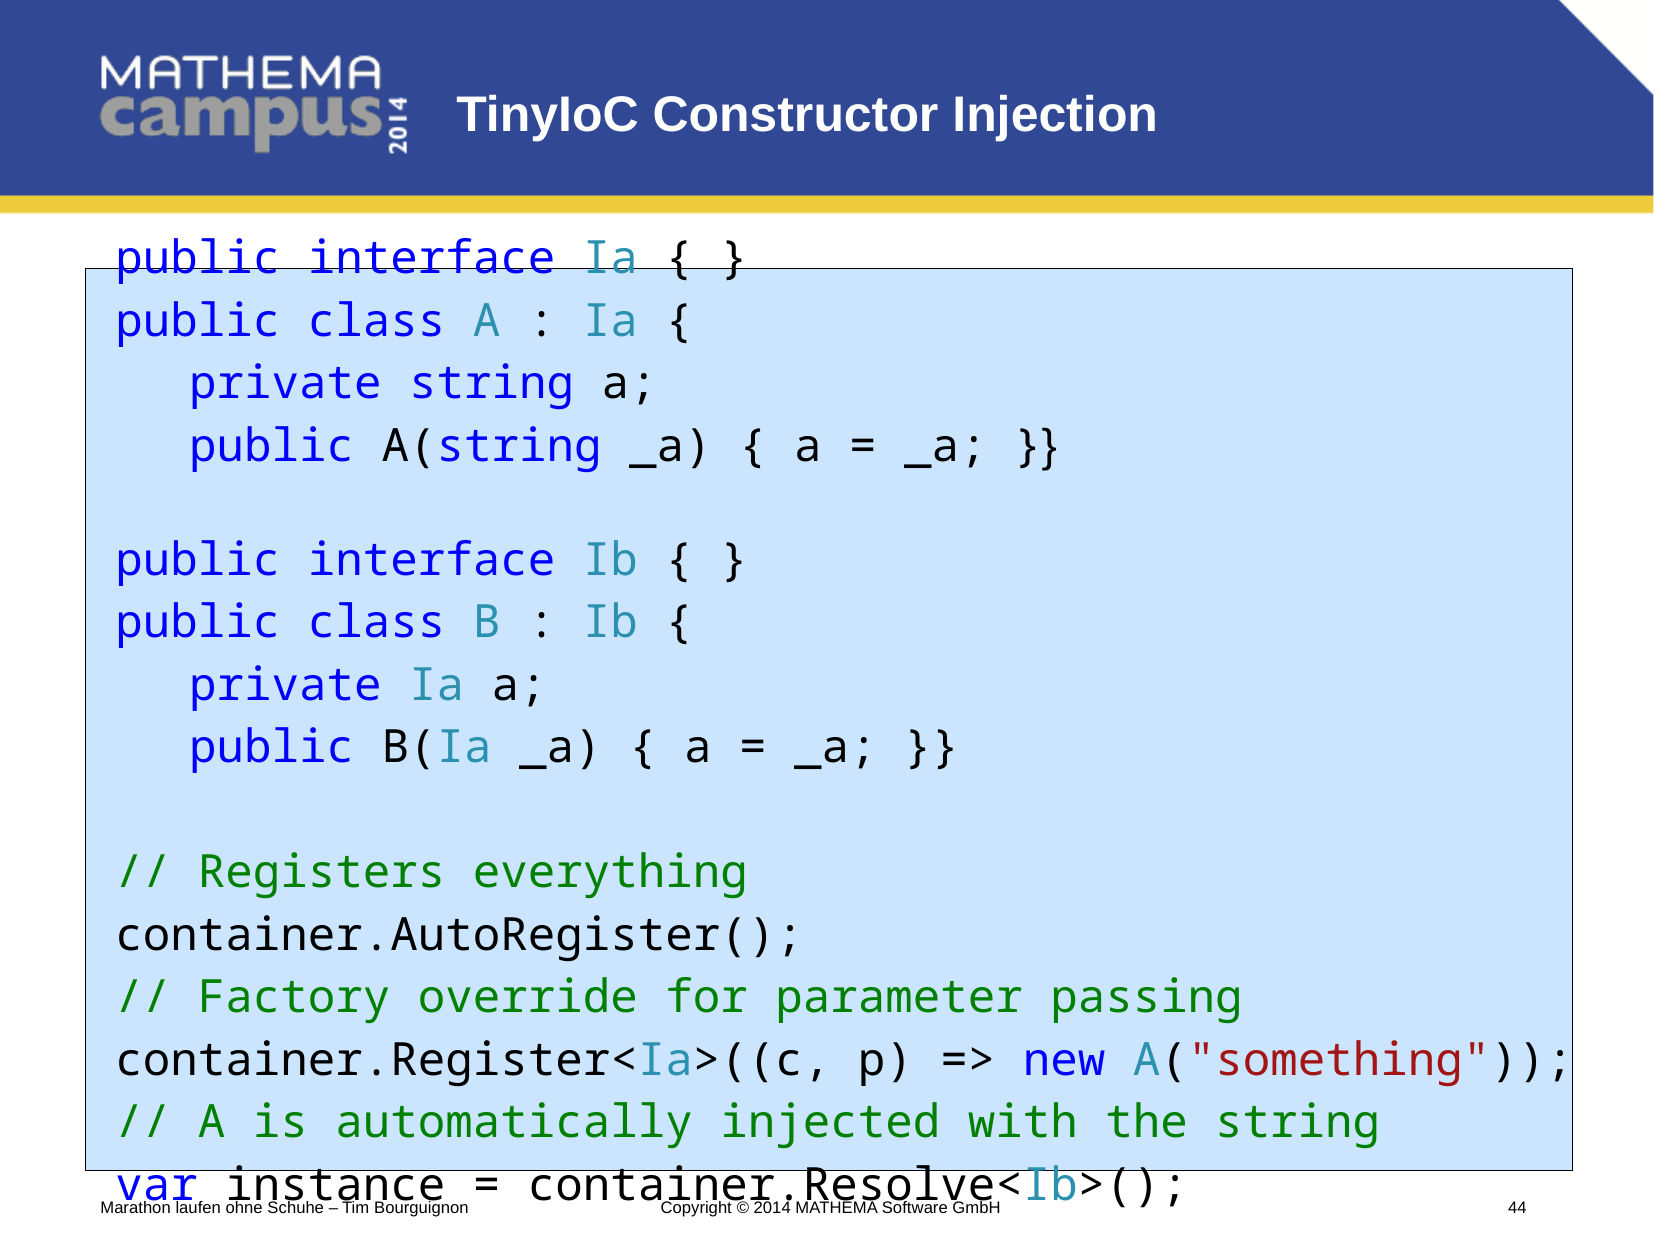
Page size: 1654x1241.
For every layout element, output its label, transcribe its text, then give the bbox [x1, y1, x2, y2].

picture [0, 0, 1654, 217]
title TinyIoC Constructor Injection [456, 68, 1528, 160]
text_box public interface Ia { } public class A : Ia { private string a; public A(string _a) { a = _a; }} public interface Ib { } public class B : Ib { private Ia a; public B(Ia _a) { a = _a; }} // Registers everything container.AutoRegister(); // Factory override for parameter passing container.Register<Ia>((c, p) => new A("something")); // A is automatically injected with the string var instance = container.Resolve<Ib>(); [85, 268, 1573, 1171]
